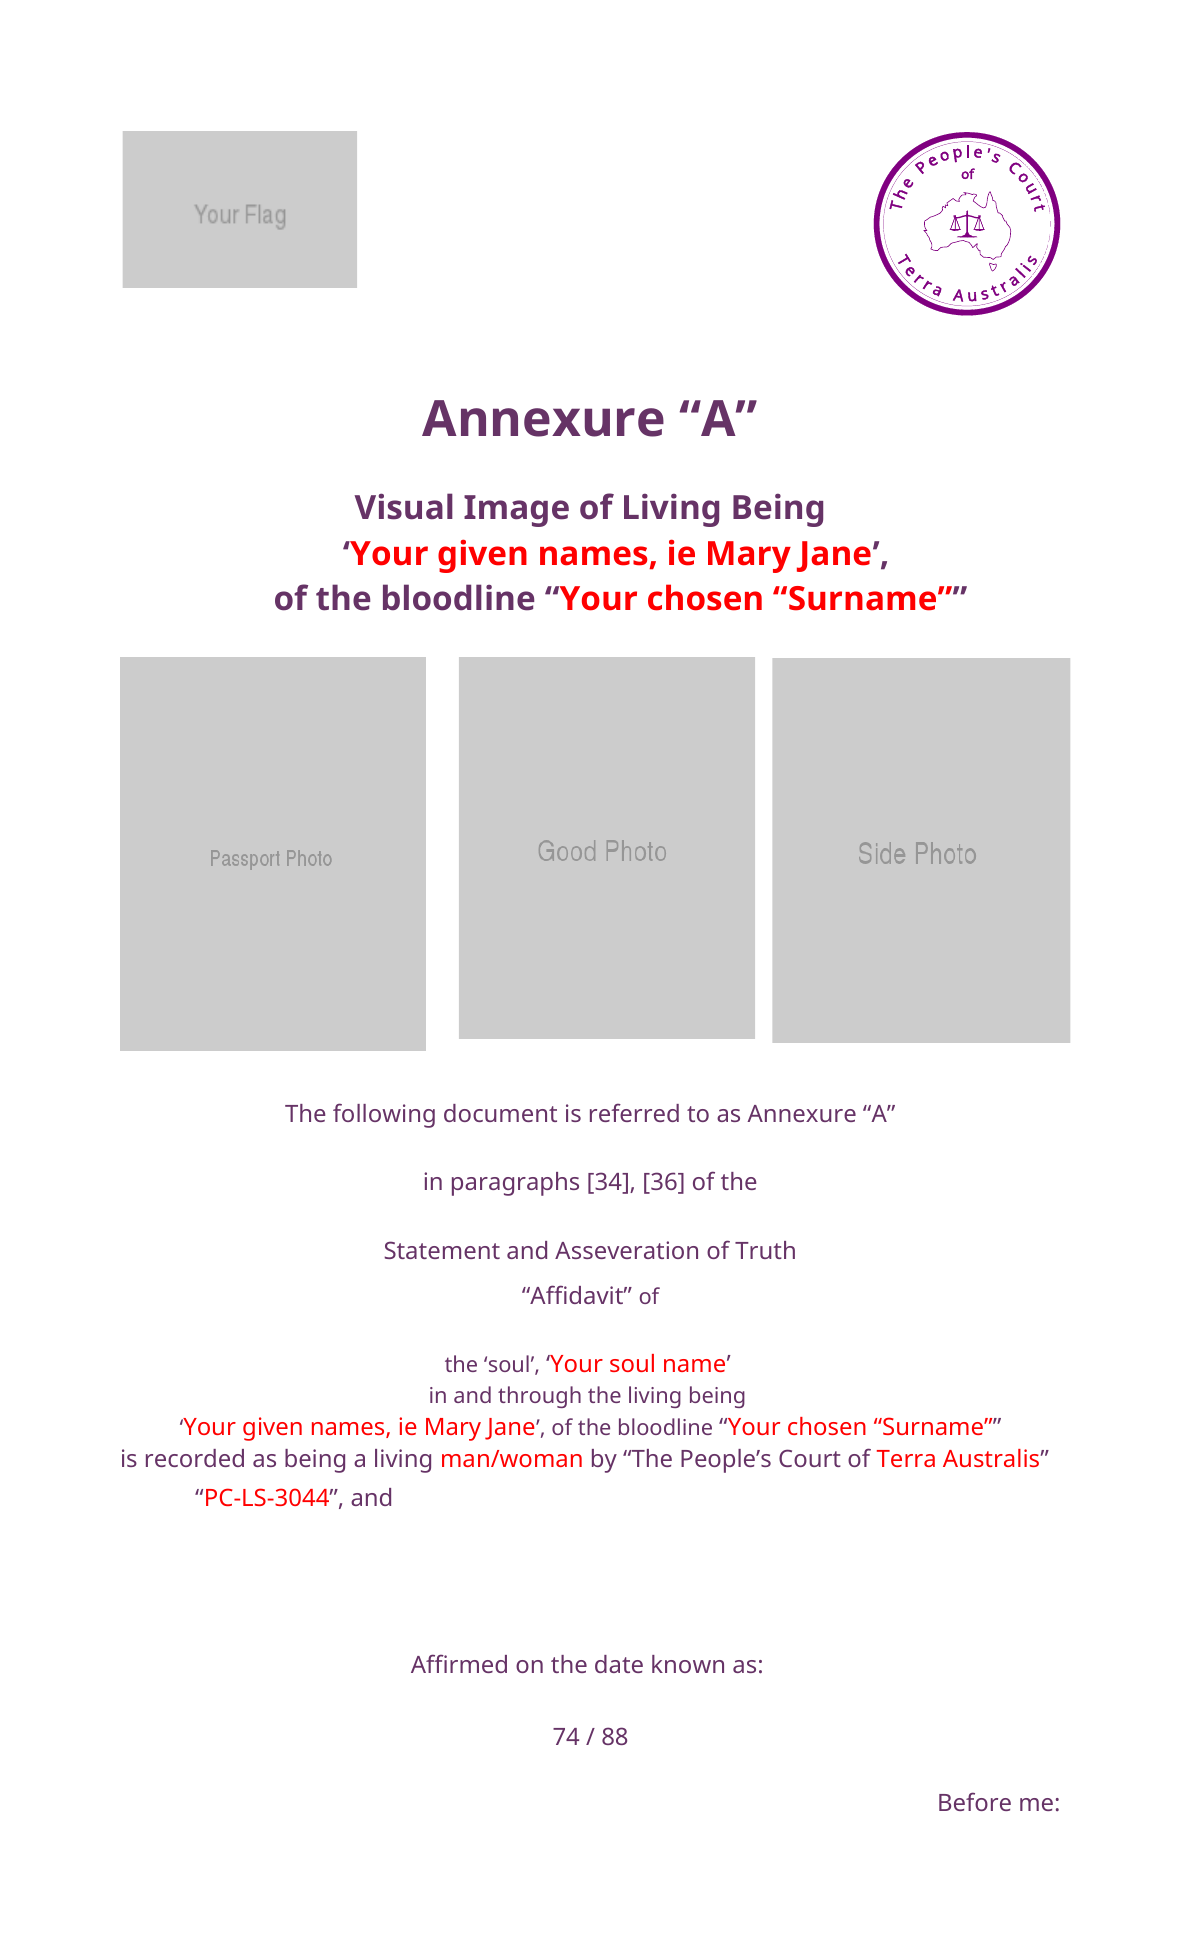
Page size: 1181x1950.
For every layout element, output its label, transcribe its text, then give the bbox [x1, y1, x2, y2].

picture [458, 657, 756, 1039]
text the ‘soul’, ‘Your soul name’ [120, 1347, 1061, 1380]
subtitle Annexure “A” [120, 382, 1061, 451]
text is recorded as being a living man/woman by “The People’s Court of Terra Australis” “PC-LS-3044”, and [120, 1442, 1061, 1514]
text Statement and Asseveration of Truth [120, 1233, 1061, 1266]
text in and through the living being [120, 1380, 1061, 1409]
text Affirmed on the date known as: [120, 1647, 1061, 1680]
text The following document is referred to as Annexure “A” [120, 1096, 1061, 1129]
text ‘Your given names, ie Mary Jane’, of the bloodline “Your chosen “Surname”” [120, 1409, 1061, 1442]
text in paragraphs [34], [36] of the [120, 1165, 1061, 1198]
text “Affidavit” of [120, 1279, 1061, 1311]
picture [120, 657, 426, 1051]
picture [772, 658, 1071, 1043]
subtitle Visual Image of Living Being ‘Your given names, ie Mary Jane’, of the bloodline “Your chosen “Surname”” [120, 484, 1061, 620]
picture [122, 131, 358, 288]
